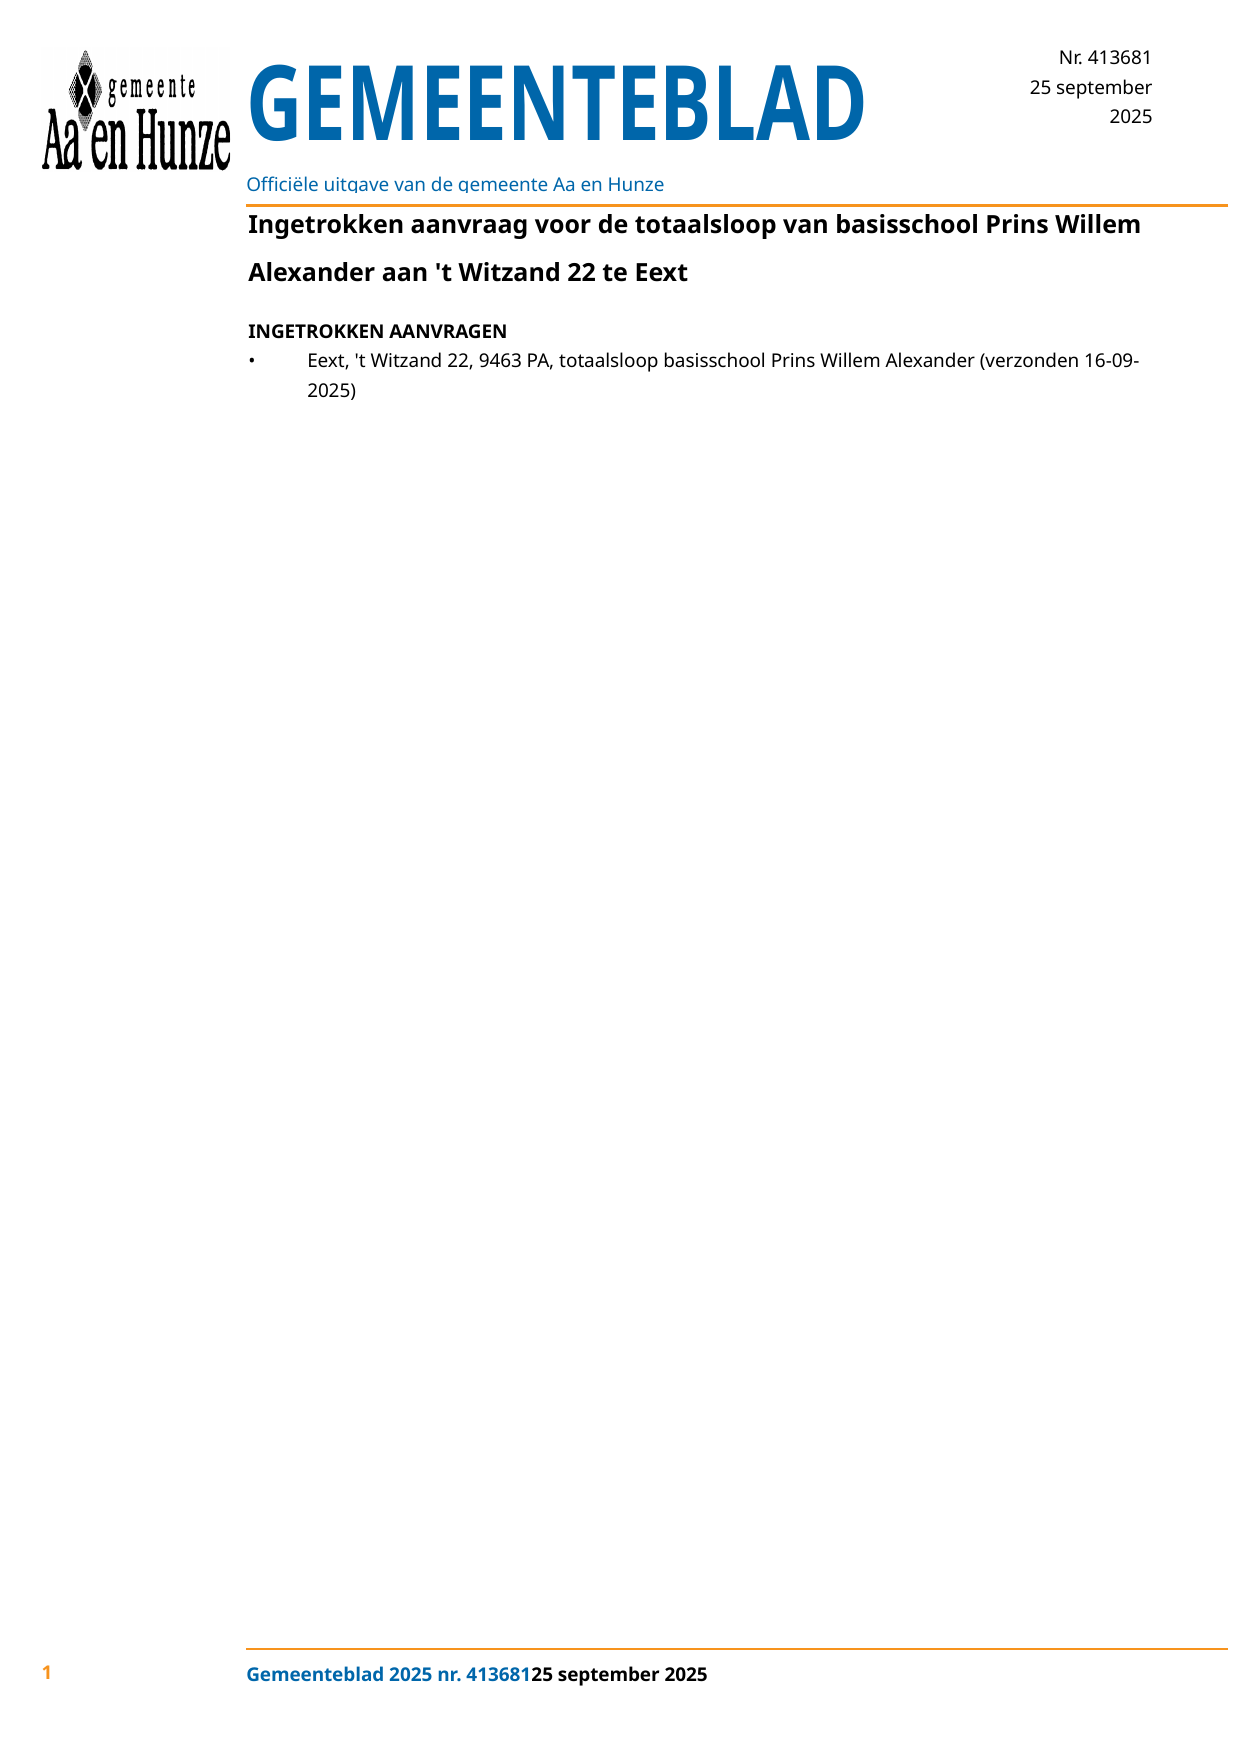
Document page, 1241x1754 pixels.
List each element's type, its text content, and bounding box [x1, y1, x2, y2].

text INGETROKKEN AANVRAGEN [248, 318, 1152, 344]
picture [41, 47, 231, 172]
text Ingetrokken aanvraag voor de totaalsloop van basisschool Prins Willem Alexander aan 't Witzand 22 te Eext [248, 207, 1152, 288]
list Eext, 't Witzand 22, 9463 PA, totaalsloop basisschool Prins Willem Alexander (verzonden 16-09-2025) [248, 347, 1152, 403]
